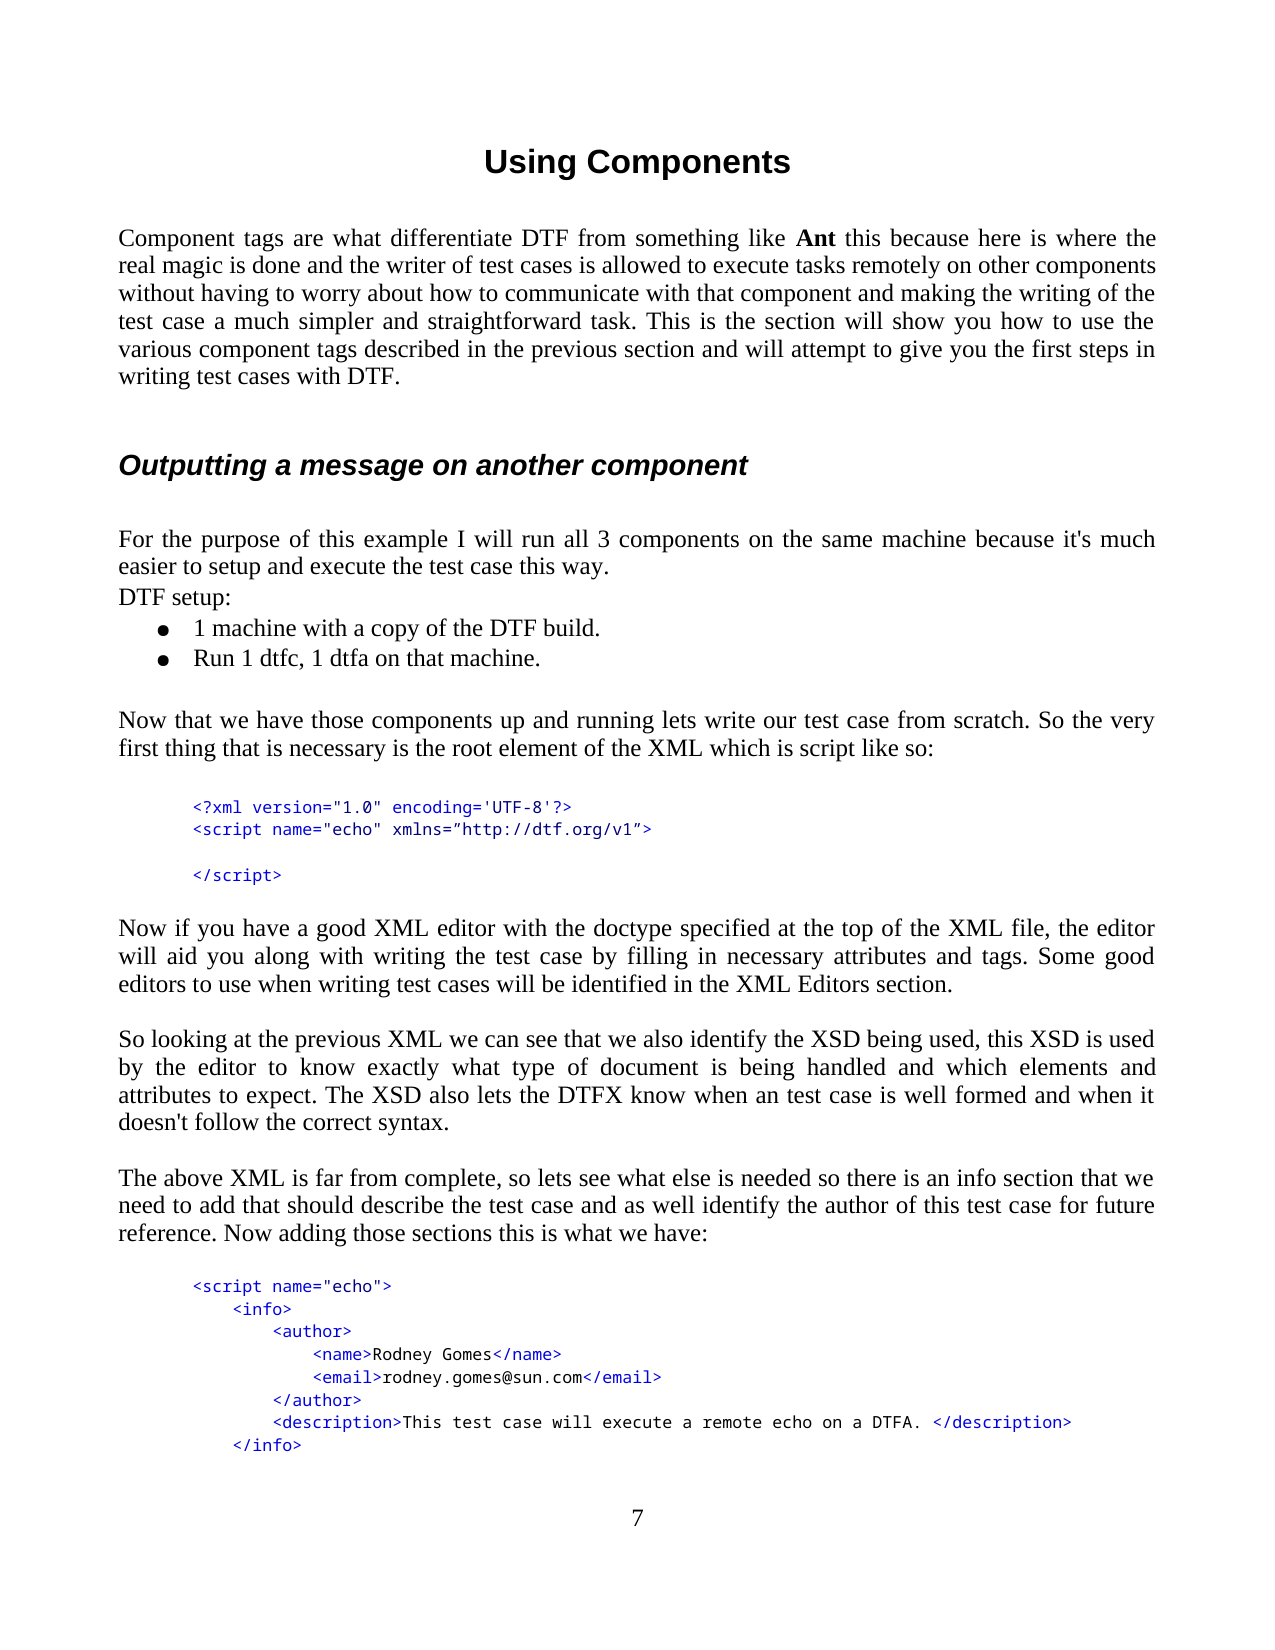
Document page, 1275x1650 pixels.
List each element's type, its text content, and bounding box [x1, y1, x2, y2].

text <script name="echo"> [192, 1275, 1157, 1297]
text <?xml version="1.0" encoding='UTF-8'?> [192, 795, 1157, 818]
text </info> [192, 1434, 1157, 1456]
text Now if you have a good XML editor with the doctype specified at the top of the XML file, the editor will aid you along with writing the test case by filling in necessary attributes and tags. Some good editors to use when writing test cases will be identified in the XML Editors section. [118, 914, 1157, 998]
text </script> [192, 863, 1157, 886]
list Run 1 dtfc, 1 dtfa on that machine. [156, 644, 1157, 672]
text <description>This test case will execute a remote echo on a DTFA. </description> [192, 1411, 1157, 1434]
text <email>rodney.gomes@sun.com</email> [192, 1366, 1157, 1388]
text <info> [192, 1297, 1157, 1320]
text Component tags are what differentiate DTF from something like Ant this because here is where the real magic is done and the writer of test cases is allowed to execute tasks remotely on other components without having to worry about how to communicate with that component and making the writing of the test case a much simpler and straightforward task. This is the section will show you how to use the various component tags described in the previous section and will attempt to give you the first steps in writing test cases with DTF. [118, 224, 1157, 390]
subtitle Using Components [118, 143, 1157, 181]
text For the purpose of this example I will run all 3 components on the same machine because it's much easier to setup and execute the test case this way. [118, 525, 1157, 580]
text Now that we have those components up and running lets write our test case from scratch. So the very first thing that is necessary is the root element of the XML which is script like so: [118, 706, 1157, 761]
text </author> [192, 1388, 1157, 1411]
text <script name="echo" xmlns=”http://dtf.org/v1”> [192, 818, 1157, 841]
text <name>Rodney Gomes</name> [192, 1343, 1157, 1366]
list 1 machine with a copy of the DTF build. [156, 614, 1157, 642]
text So looking at the previous XML we can see that we also identify the XSD being used, this XSD is used by the editor to know exactly what type of document is being handled and which elements and attributes to expect. The XSD also lets the DTFX know when an test case is well formed and when it doesn't follow the correct syntax. [118, 1025, 1157, 1136]
text <author> [192, 1320, 1157, 1343]
subtitle Outputting a message on another component [118, 449, 1157, 481]
text The above XML is far from complete, so lets see what else is needed so there is an info section that we need to add that should describe the test case and as well identify the author of this test case for future reference. Now adding those sections this is what we have: [118, 1164, 1157, 1247]
text DTF setup: [118, 583, 1157, 611]
